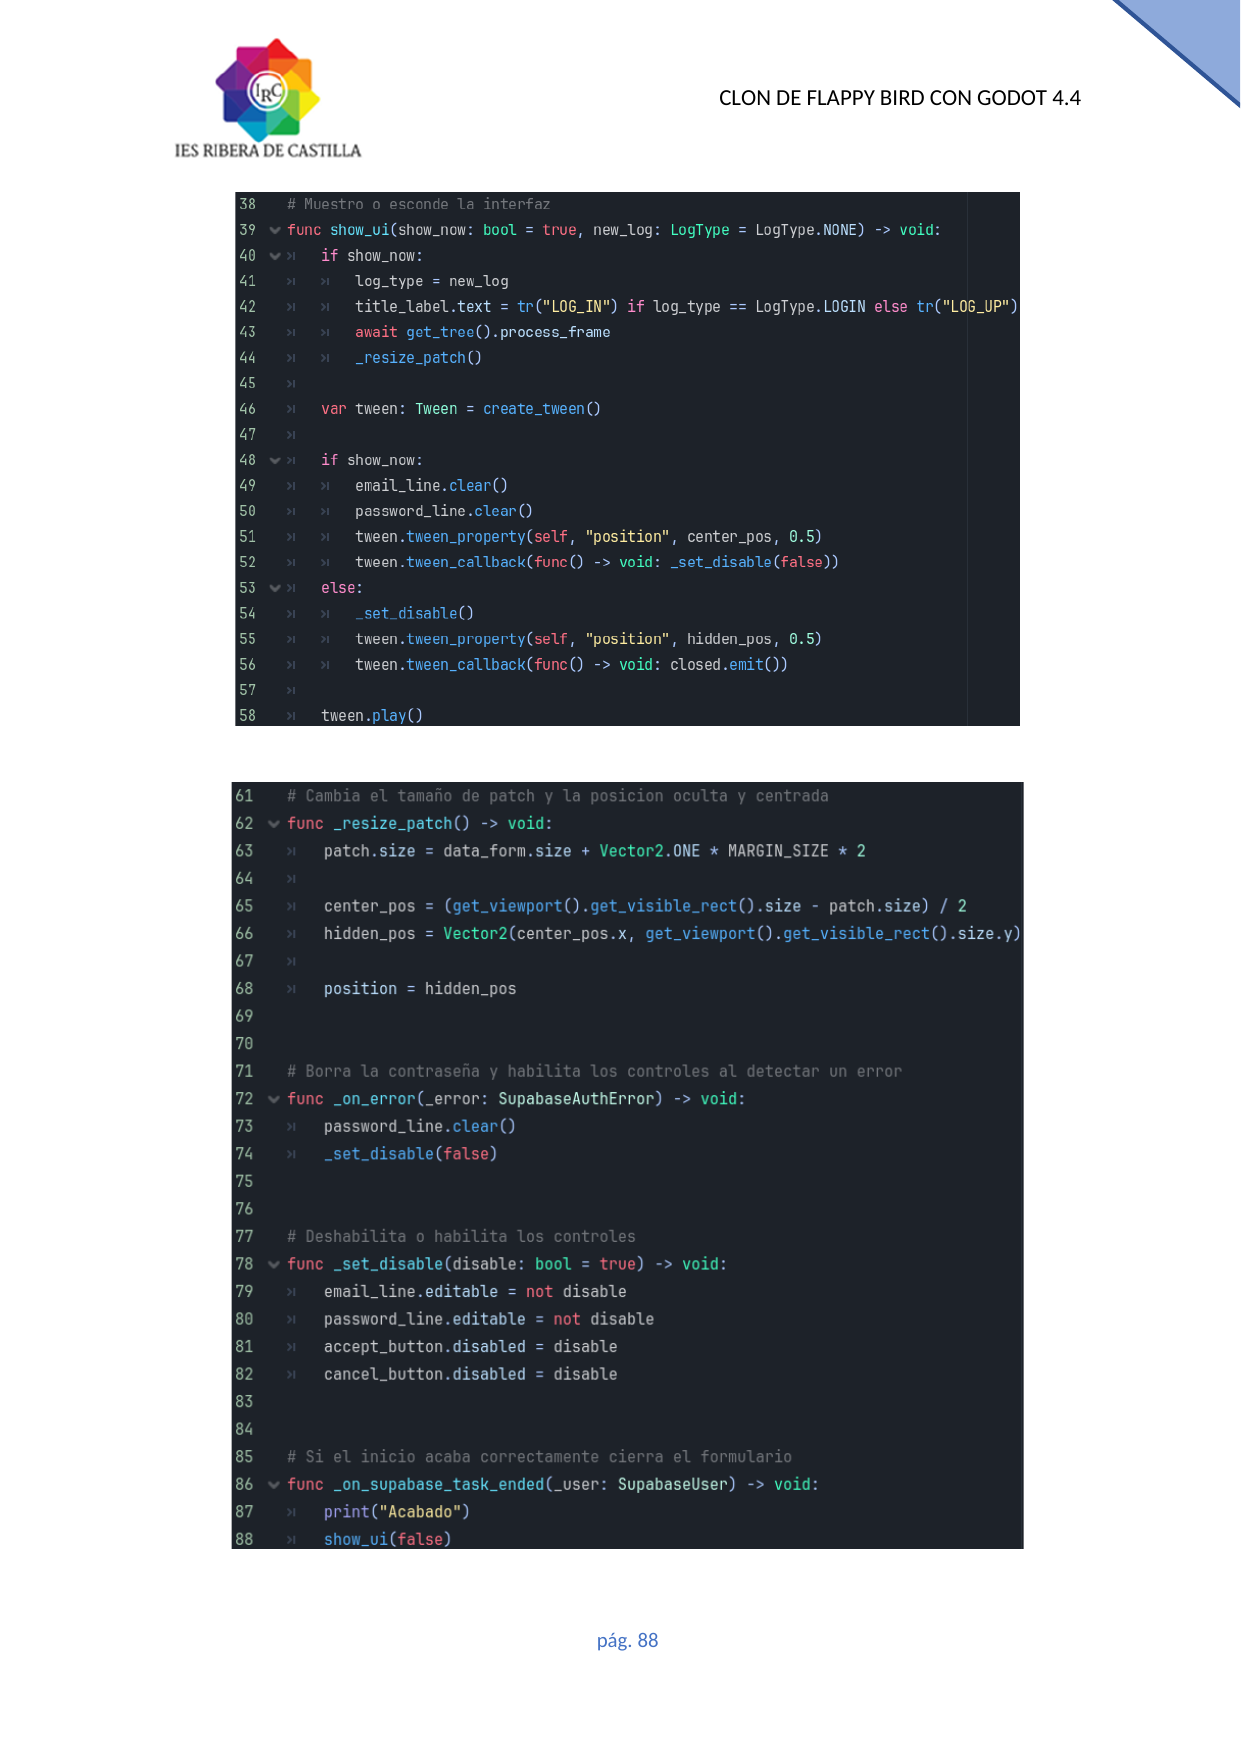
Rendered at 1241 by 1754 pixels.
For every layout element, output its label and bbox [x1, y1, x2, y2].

picture [235, 192, 1020, 726]
picture [231, 782, 1024, 1549]
picture [173, 29, 366, 164]
